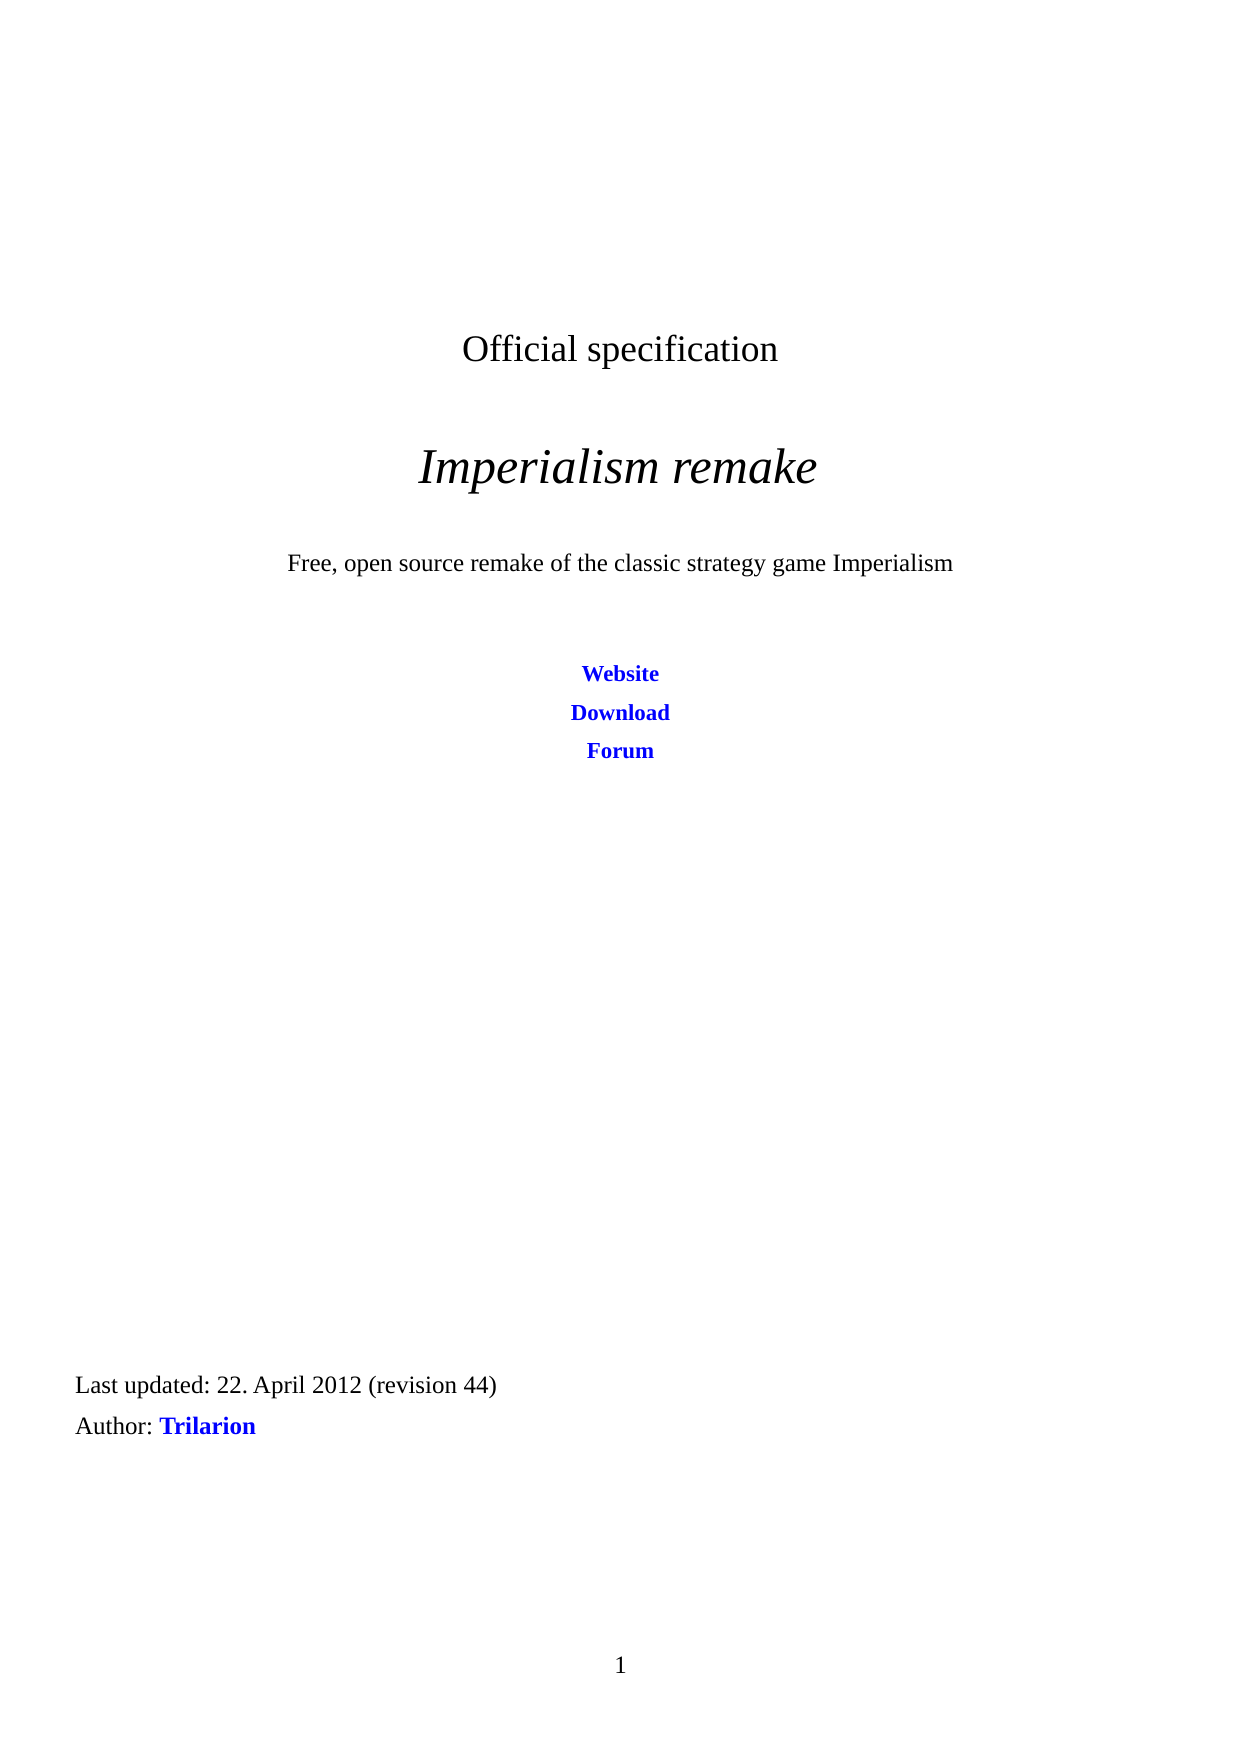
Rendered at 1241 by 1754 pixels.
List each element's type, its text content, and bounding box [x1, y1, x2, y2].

text Free, open source remake of the classic strategy game Imperialism [75, 548, 1166, 577]
text Last updated: 22. April 2012 (revision 44) [75, 1370, 1166, 1399]
text Official specification [75, 326, 1166, 369]
text Forum [75, 737, 1166, 764]
text Imperialism remake [75, 437, 1166, 495]
text Author: Trilarion [75, 1411, 1166, 1440]
text Website [75, 660, 1166, 686]
text Download [75, 698, 1166, 725]
